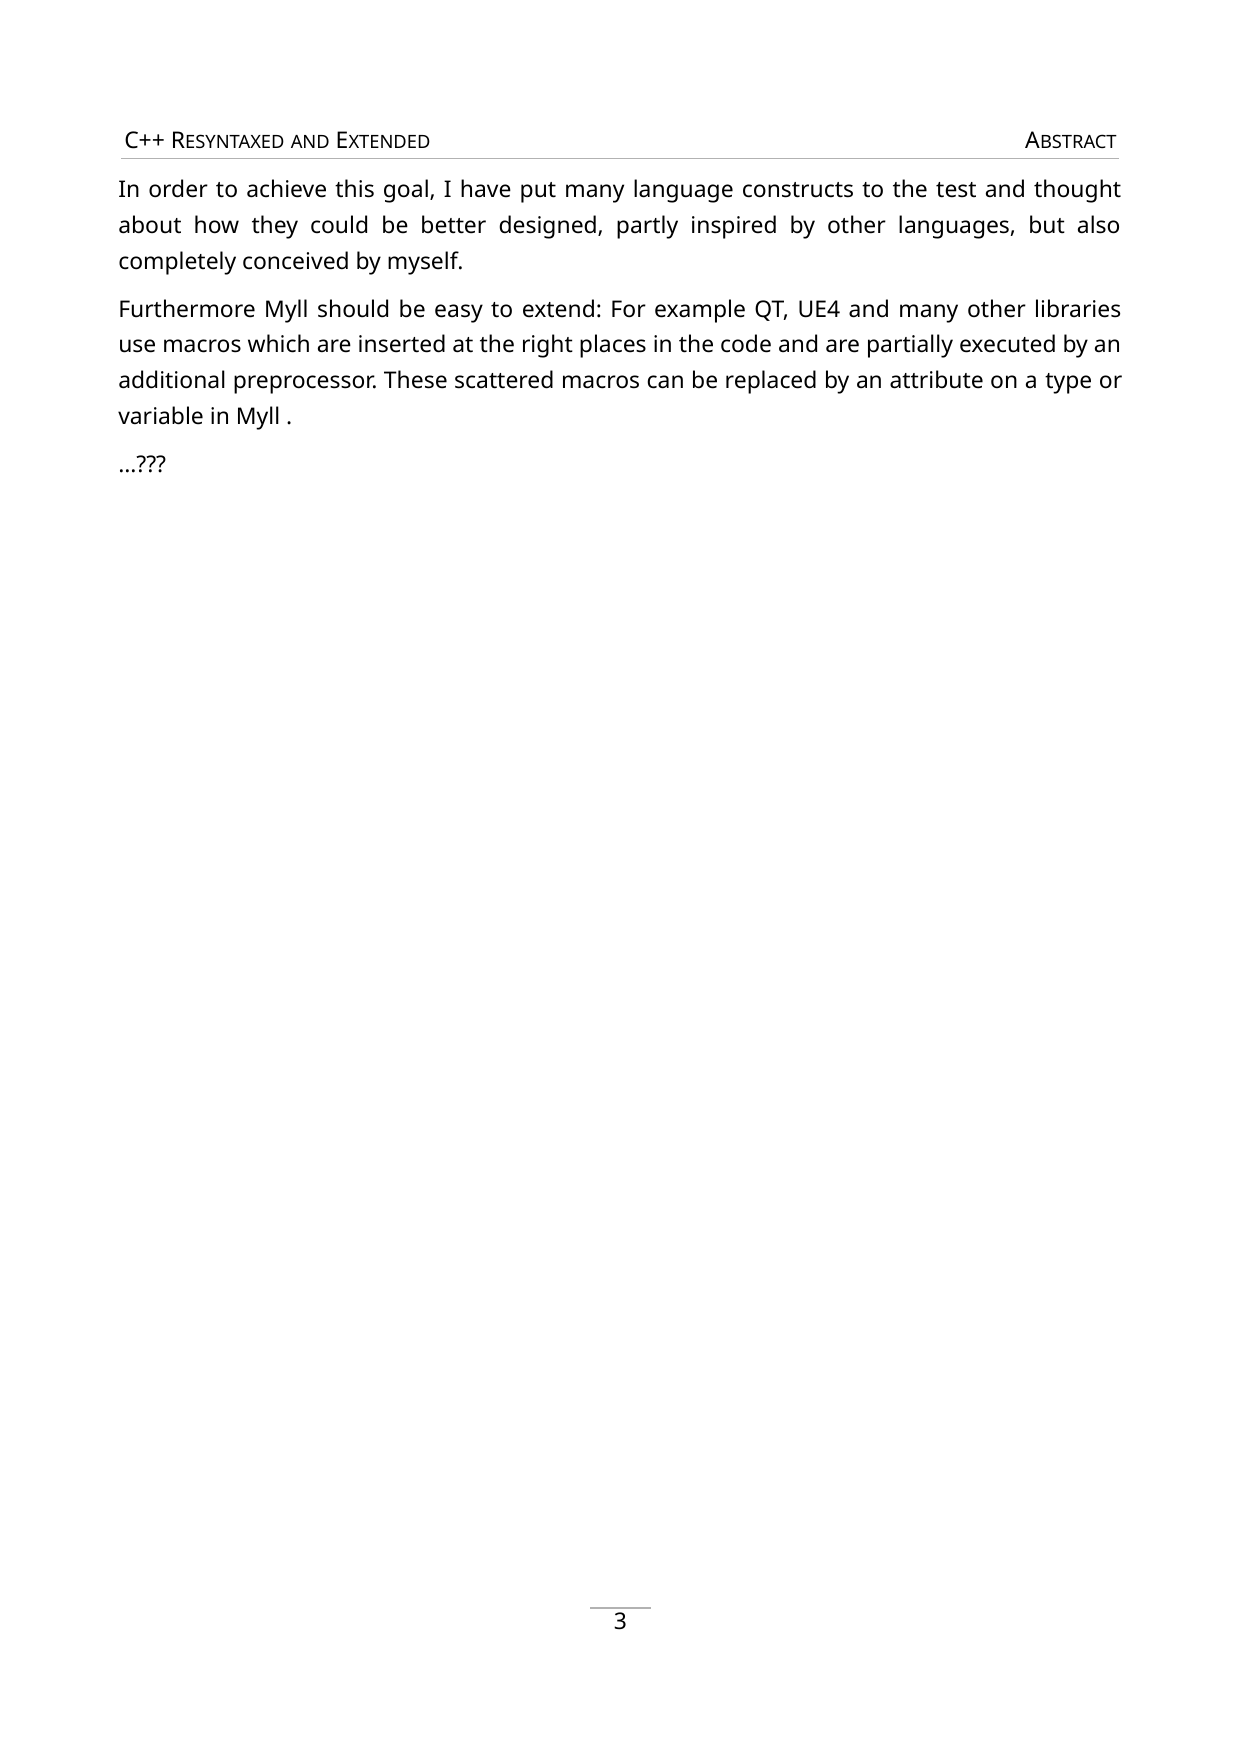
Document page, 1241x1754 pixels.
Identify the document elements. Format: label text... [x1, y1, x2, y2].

text In order to achieve this goal, I have put many language constructs to the test and thought about how they could be better designed, partly inspired by other languages, but also completely conceived by myself. [118, 173, 1122, 276]
text …??? [118, 448, 1122, 479]
text Furthermore Myll should be easy to extend: For example QT, UE4 and many other libraries use macros which are inserted at the right places in the code and are partially executed by an additional preprocessor. These scattered macros can be replaced by an attribute on a type or variable in Myll . [118, 292, 1122, 432]
